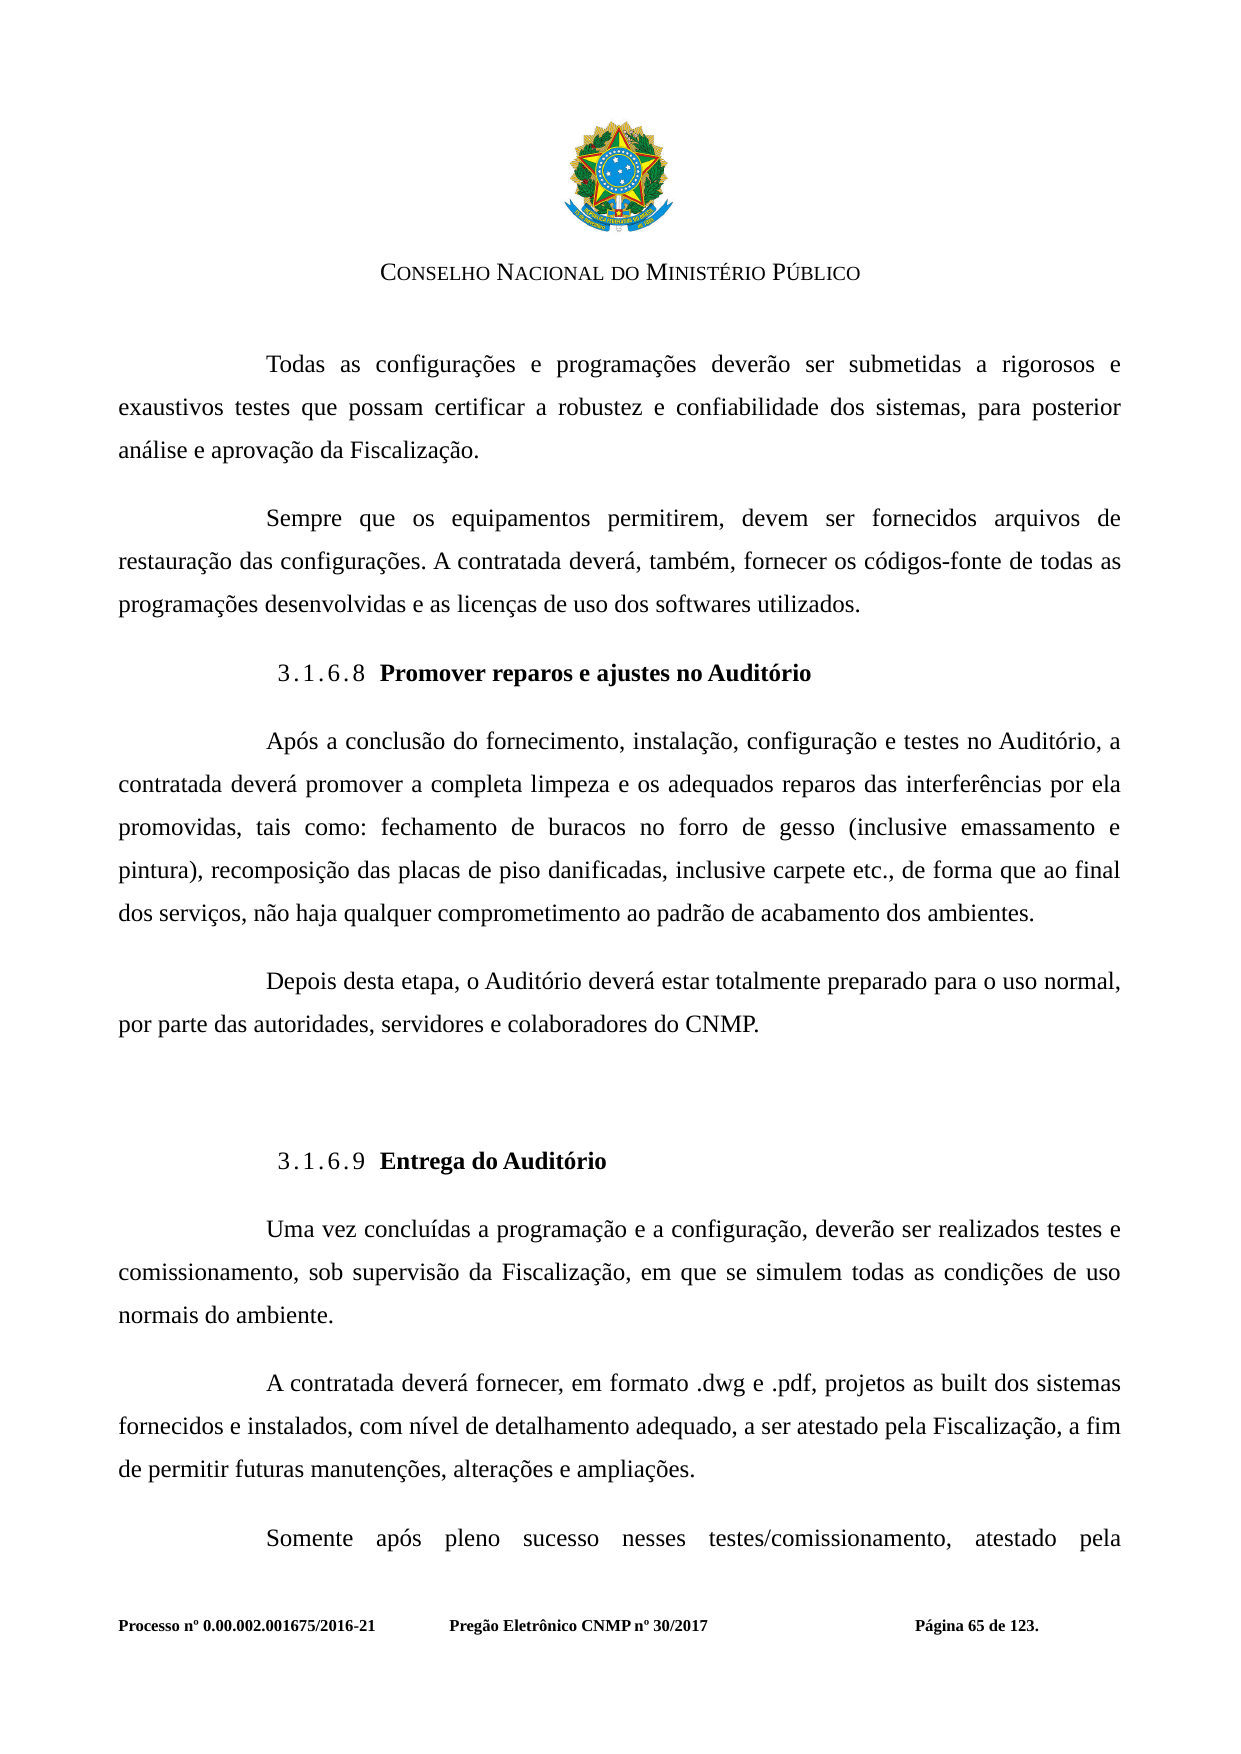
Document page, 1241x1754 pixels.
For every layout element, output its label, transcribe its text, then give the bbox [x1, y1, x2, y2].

text Uma vez concluídas a programação e a configuração, deverão ser realizados testes e comissionamento, sob supervisão da Fiscalização, em que se simulem todas as condições de uso normais do ambiente. [118, 1214, 1122, 1329]
list Entrega do Auditório [268, 1146, 1122, 1174]
text Todas as configurações e programações deverão ser submetidas a rigorosos e exaustivos testes que possam certificar a robustez e confiabilidade dos sistemas, para posterior análise e aprovação da Fiscalização. [118, 349, 1122, 464]
text A contratada deverá fornecer, em formato .dwg e .pdf, projetos as built dos sistemas fornecidos e instalados, com nível de detalhamento adequado, a ser atestado pela Fiscalização, a fim de permitir futuras manutenções, alterações e ampliações. [118, 1368, 1122, 1483]
text Depois desta etapa, o Auditório deverá estar totalmente preparado para o uso normal, por parte das autoridades, servidores e colaboradores do CNMP. [118, 966, 1122, 1038]
list Promover reparos e ajustes no Auditório [268, 658, 1122, 686]
text Sempre que os equipamentos permitirem, devem ser fornecidos arquivos de restauração das configurações. A contratada deverá, também, fornecer os códigos-fonte de todas as programações desenvolvidas e as licenças de uso dos softwares utilizados. [118, 503, 1122, 618]
text Somente após pleno sucesso nesses testes/comissionamento, atestado pela [118, 1523, 1122, 1551]
text Após a conclusão do fornecimento, instalação, configuração e testes no Auditório, a contratada deverá promover a completa limpeza e os adequados reparos das interferências por ela promovidas, tais como: fechamento de buracos no forro de gesso (inclusive emassamento e pintura), recomposição das placas de piso danificadas, inclusive carpete etc., de forma que ao final dos serviços, não haja qualquer comprometimento ao padrão de acabamento dos ambientes. [118, 726, 1122, 927]
